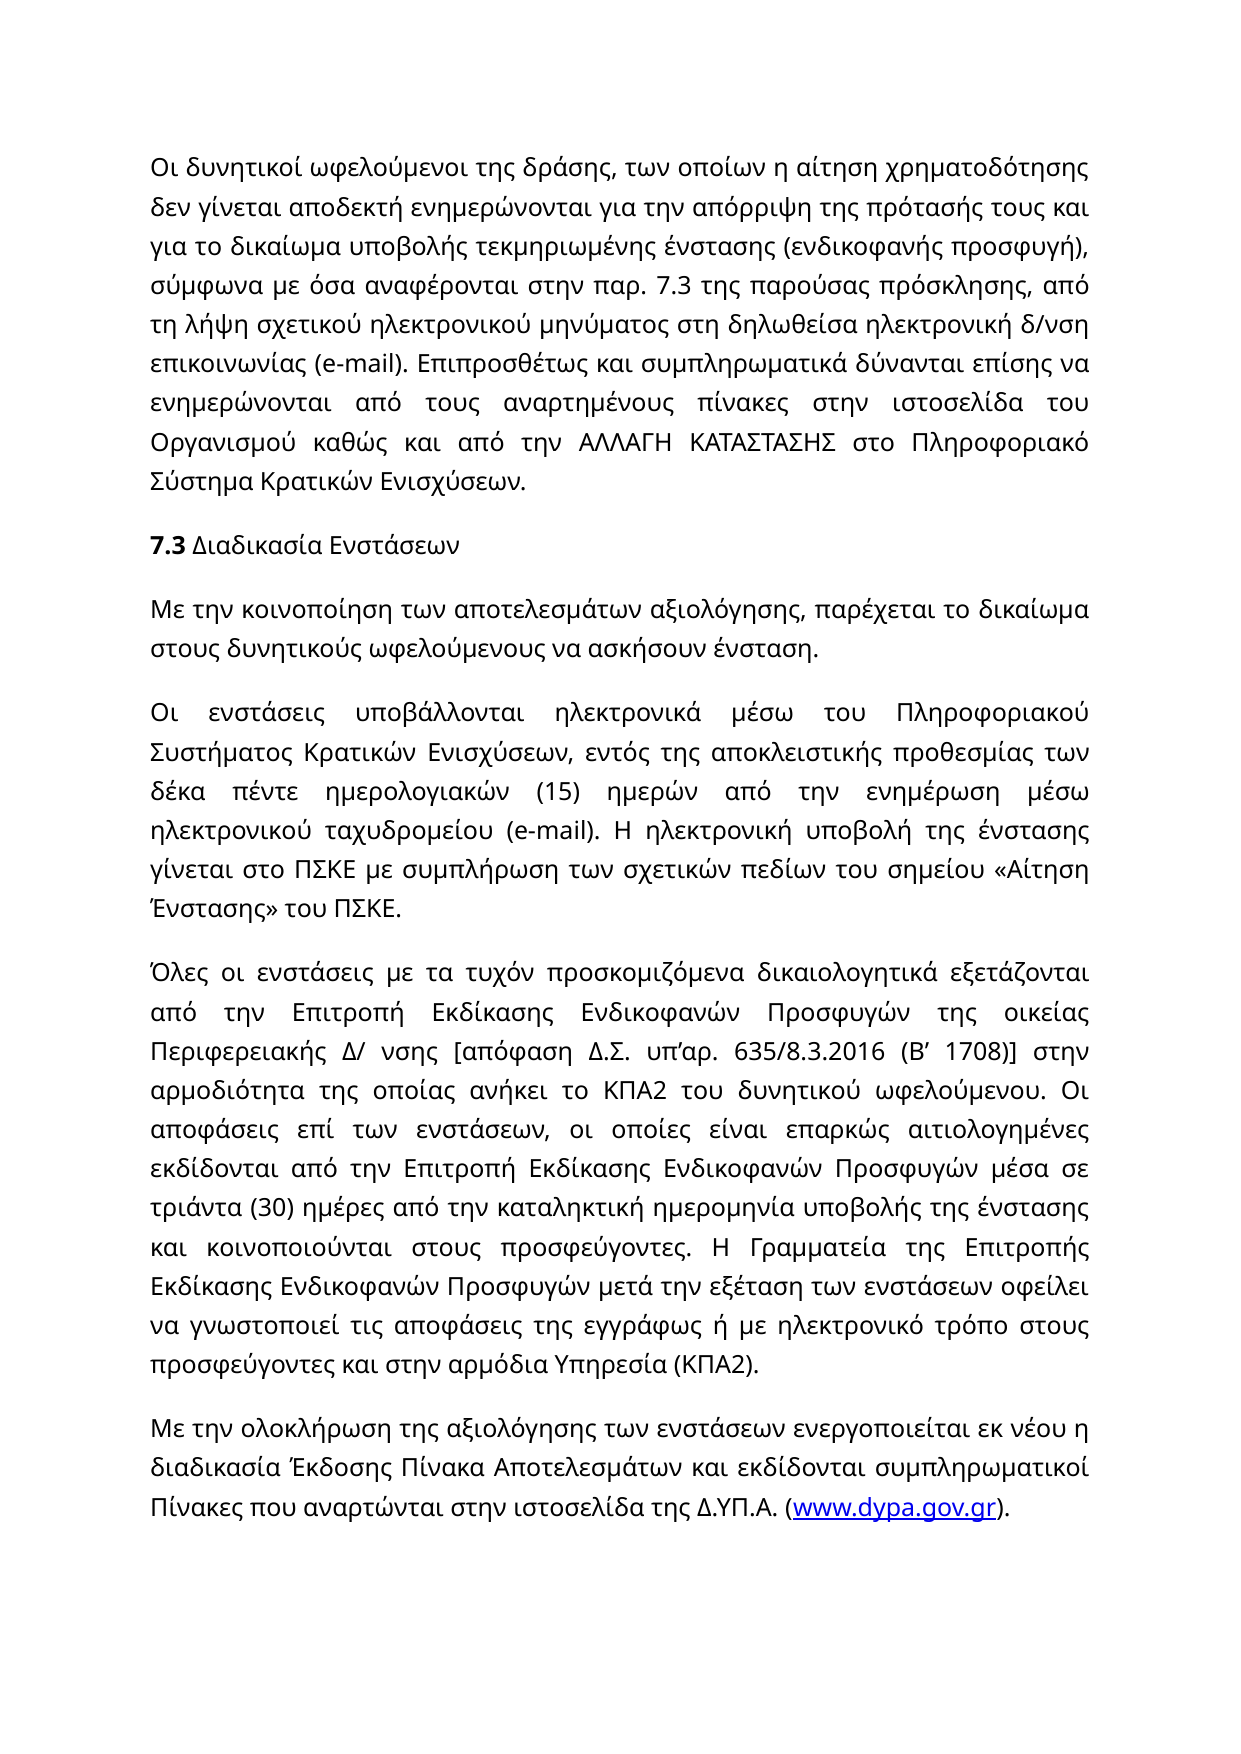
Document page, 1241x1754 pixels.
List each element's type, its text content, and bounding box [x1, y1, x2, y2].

text Με την κοινοποίηση των αποτελεσμάτων αξιολόγησης, παρέχεται το δικαίωμα στους δυνητικούς ωφελούμενους να ασκήσουν ένσταση. [150, 592, 1090, 665]
text 7.3 Διαδικασία Ενστάσεων [150, 527, 1090, 562]
text Όλες οι ενστάσεις με τα τυχόν προσκομιζόμενα δικαιολογητικά εξετάζονται από την Επιτροπή Εκδίκασης Ενδικοφανών Προσφυγών της οικείας Περιφερειακής Δ/ νσης [απόφαση Δ.Σ. υπ’αρ. 635/8.3.2016 (Β’ 1708)] στην αρμοδιότητα της οποίας ανήκει το ΚΠΑ2 του δυνητικού ωφελούμενου. Οι αποφάσεις επί των ενστάσεων, οι οποίες είναι επαρκώς αιτιολογημένες εκδίδονται από την Επιτροπή Εκδίκασης Ενδικοφανών Προσφυγών μέσα σε τριάντα (30) ημέρες από την καταληκτική ημερομηνία υποβολής της ένστασης και κοινοποιούνται στους προσφεύγοντες. Η Γραμματεία της Επιτροπής Εκδίκασης Ενδικοφανών Προσφυγών μετά την εξέταση των ενστάσεων οφείλει να γνωστοποιεί τις αποφάσεις της εγγράφως ή με ηλεκτρονικό τρόπο στους προσφεύγοντες και στην αρμόδια Υπηρεσία (ΚΠΑ2). [150, 955, 1090, 1381]
text Οι ενστάσεις υποβάλλονται ηλεκτρονικά μέσω του Πληροφοριακού Συστήματος Κρατικών Ενισχύσεων, εντός της αποκλειστικής προθεσμίας των δέκα πέντε ημερολογιακών (15) ημερών από την ενημέρωση μέσω ηλεκτρονικού ταχυδρομείου (e-mail). Η ηλεκτρονική υποβολή της ένστασης γίνεται στο ΠΣΚΕ με συμπλήρωση των σχετικών πεδίων του σημείου «Αίτηση Ένστασης» του ΠΣΚΕ. [150, 695, 1090, 925]
text Οι δυνητικοί ωφελούμενοι της δράσης, των οποίων η αίτηση χρηματοδότησης δεν γίνεται αποδεκτή ενημερώνονται για την απόρριψη της πρότασής τους και για το δικαίωμα υποβολής τεκμηριωμένης ένστασης (ενδικοφανής προσφυγή), σύμφωνα με όσα αναφέρονται στην παρ. 7.3 της παρούσας πρόσκλησης, από τη λήψη σχετικού ηλεκτρονικού μηνύματος στη δηλωθείσα ηλεκτρονική δ/νση επικοινωνίας (e-mail). Επιπροσθέτως και συμπληρωματικά δύνανται επίσης να ενημερώνονται από τους αναρτημένους πίνακες στην ιστοσελίδα του Οργανισμού καθώς και από την ΑΛΛΑΓΗ ΚΑΤΑΣΤΑΣΗΣ στο Πληροφοριακό Σύστημα Κρατικών Ενισχύσεων. [150, 150, 1090, 497]
text Με την ολοκλήρωση της αξιολόγησης των ενστάσεων ενεργοποιείται εκ νέου η διαδικασία Έκδοσης Πίνακα Αποτελεσμάτων και εκδίδονται συμπληρωματικοί Πίνακες που αναρτώνται στην ιστοσελίδα της Δ.ΥΠ.Α. (www.dypa.gov.gr). [150, 1411, 1090, 1523]
